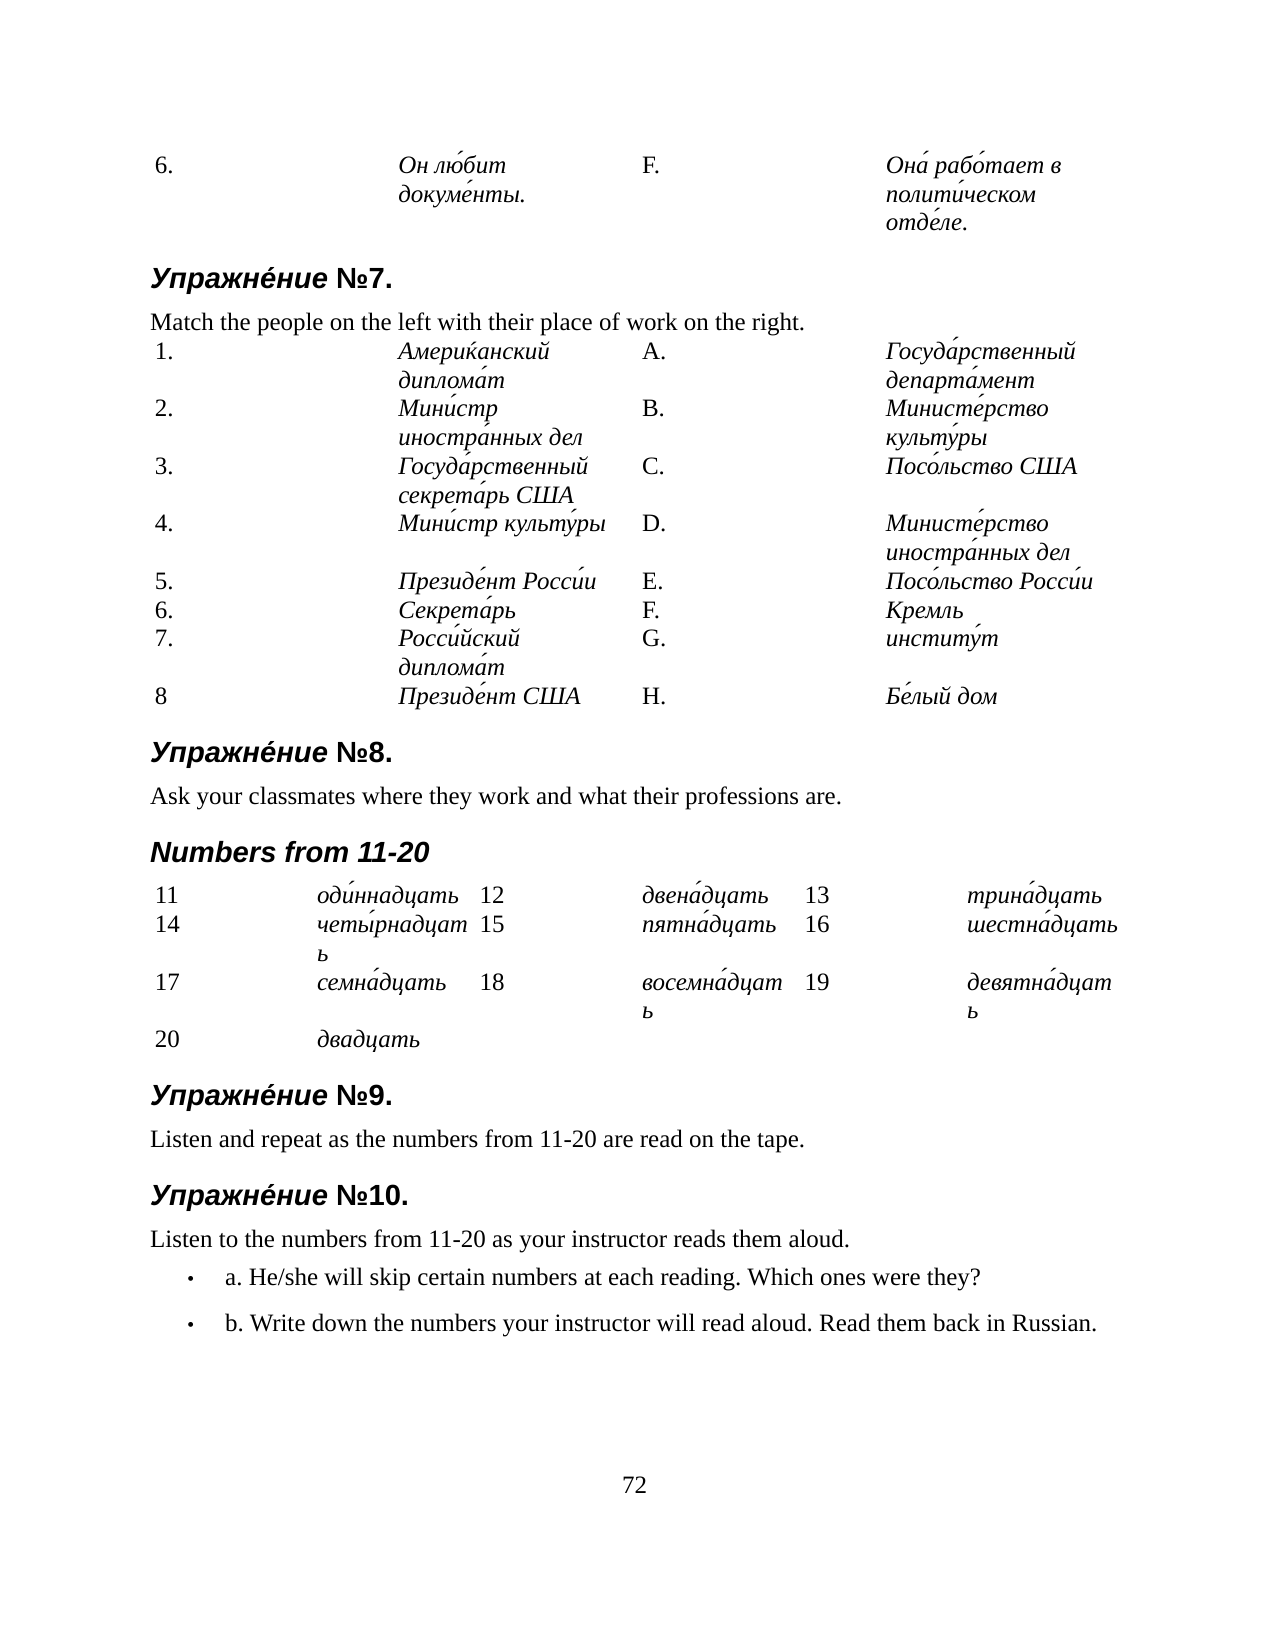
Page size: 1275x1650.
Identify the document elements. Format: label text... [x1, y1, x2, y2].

table_cell Кремль [881, 595, 1125, 623]
table_cell 20 [150, 1024, 312, 1053]
table_cell Росси́йский диплома́т [394, 624, 637, 681]
table_cell F. [638, 150, 881, 236]
table_cell 16 [800, 909, 962, 967]
table_header A. [638, 336, 881, 393]
table_cell Она́ рабо́тает в полити́ческом отде́ле. [881, 150, 1125, 236]
table_cell 6. [150, 150, 394, 236]
table_cell Госуда́рственный секрета́рь США [394, 451, 637, 508]
table_header двена́дцать [638, 881, 800, 909]
table_cell 18 [475, 967, 637, 1024]
subtitle Упражне́ние №7. [150, 261, 1125, 295]
table_cell Министе́рство культу́ры [881, 394, 1125, 451]
table_cell [800, 1024, 962, 1053]
table_cell Секрета́рь [394, 595, 637, 623]
table_header 1. [150, 336, 394, 393]
text Listen to the numbers from 11-20 as your instructor reads them aloud. [150, 1224, 1125, 1253]
table_cell 5. [150, 566, 394, 595]
table_header Госуда́рственный департа́мент [881, 336, 1125, 393]
table_cell двадцать [313, 1024, 475, 1053]
table_cell Посо́льство Росси́и [881, 566, 1125, 595]
table_cell D. [638, 509, 881, 566]
table_cell семна́дцать [313, 967, 475, 1024]
table_cell шестна́дцать [963, 909, 1125, 967]
table_cell девятна́дцать [963, 967, 1125, 1024]
table_cell 19 [800, 967, 962, 1024]
subtitle Упражне́ние №8. [150, 735, 1125, 768]
list a. He/she will skip certain numbers at each reading. Which ones were they? [187, 1262, 1125, 1290]
subtitle Упражне́ние №10. [150, 1178, 1125, 1211]
table_cell H. [638, 681, 881, 710]
text Match the people on the left with their place of work on the right. [150, 307, 1125, 336]
table_cell Президе́нт Росси́и [394, 566, 637, 595]
table_header Америќанский диплома́т [394, 336, 637, 393]
table_cell Мини́стр культу́ры [394, 509, 637, 566]
table_header оди́ннадцать [313, 881, 475, 909]
table_cell B. [638, 394, 881, 451]
table_cell пятна́дцать [638, 909, 800, 967]
table_cell [963, 1024, 1125, 1053]
text Listen and repeat as the numbers from 11-20 are read on the tape. [150, 1124, 1125, 1153]
table_cell Президе́нт США [394, 681, 637, 710]
table_cell 14 [150, 909, 312, 967]
table_cell 15 [475, 909, 637, 967]
table_cell Бе́лый дом [881, 681, 1125, 710]
table_header 12 [475, 881, 637, 909]
table_cell 3. [150, 451, 394, 508]
table_cell 6. [150, 595, 394, 623]
table_cell институ́т [881, 624, 1125, 681]
text Ask your classmates where they work and what their professions are. [150, 781, 1125, 809]
table_cell C. [638, 451, 881, 508]
table_cell Министе́рство иностра́нных дел [881, 509, 1125, 566]
table_cell 2. [150, 394, 394, 451]
table_cell 4. [150, 509, 394, 566]
table_cell [638, 1024, 800, 1053]
table_cell 7. [150, 624, 394, 681]
table_cell Посо́льство США [881, 451, 1125, 508]
table_header 11 [150, 881, 312, 909]
table_cell F. [638, 595, 881, 623]
table_cell G. [638, 624, 881, 681]
list b. Write down the numbers your instructor will read aloud. Read them back in Russian. [187, 1308, 1125, 1337]
subtitle Упражне́ние №9. [150, 1078, 1125, 1112]
table_cell четы́рнадцать [313, 909, 475, 967]
table_cell восемна́дцать [638, 967, 800, 1024]
table_cell [475, 1024, 637, 1053]
table_cell Он лю́бит докуме́нты. [394, 150, 637, 236]
table_cell 17 [150, 967, 312, 1024]
table_cell Мини́стр иностра́нных дел [394, 394, 637, 451]
table_header 13 [800, 881, 962, 909]
table_header трина́дцать [963, 881, 1125, 909]
subtitle Numbers from 11-20 [150, 834, 1125, 868]
table_cell E. [638, 566, 881, 595]
table_cell 8 [150, 681, 394, 710]
